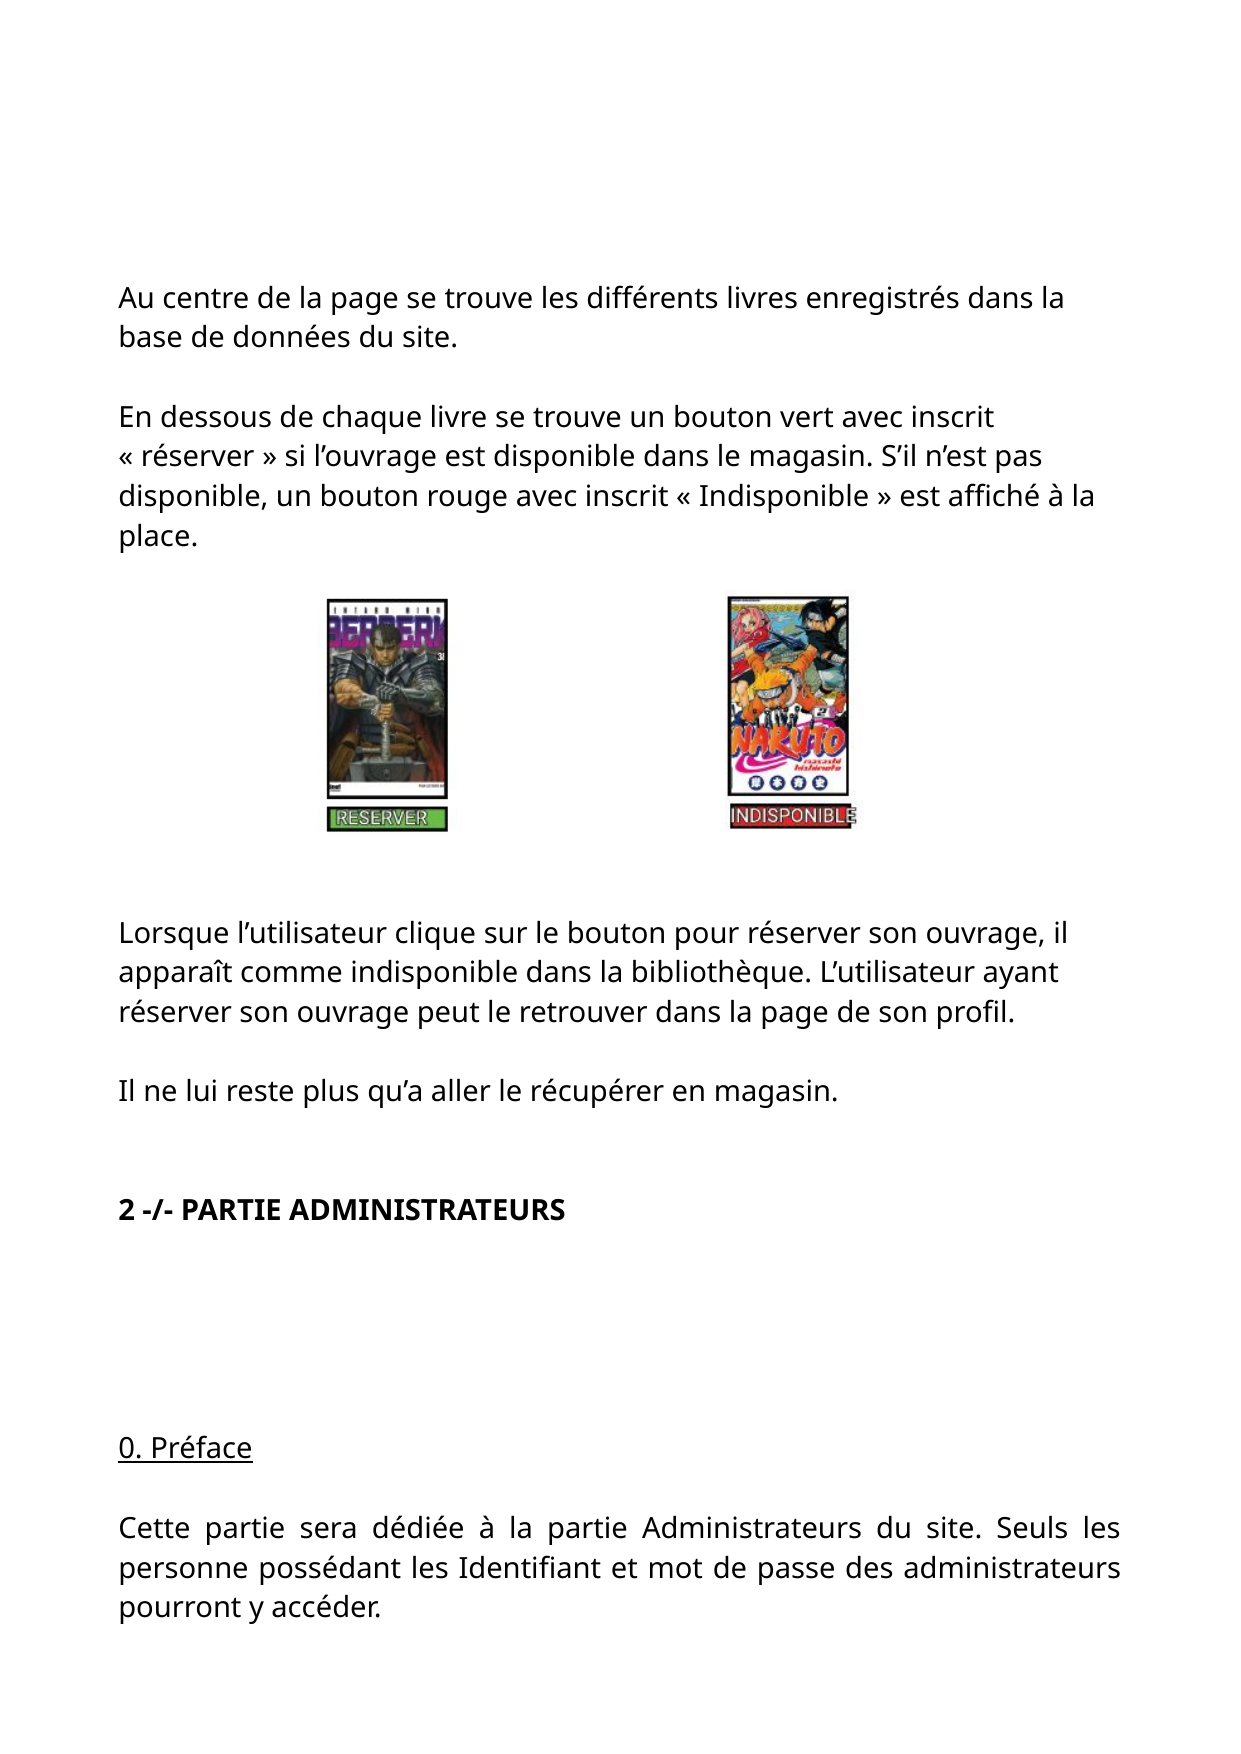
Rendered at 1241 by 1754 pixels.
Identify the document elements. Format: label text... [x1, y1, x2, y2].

text Lorsque l’utilisateur clique sur le bouton pour réserver son ouvrage, il apparaît comme indisponible dans la bibliothèque. L’utilisateur ayant réserver son ouvrage peut le retrouver dans la page de son profil. [118, 912, 1122, 1031]
picture [724, 589, 864, 835]
picture [317, 589, 458, 838]
text Cette partie sera dédiée à la partie Administrateurs du site. Seuls les personne possédant les Identifiant et mot de passe des administrateurs pourront y accéder. [118, 1507, 1122, 1626]
text Il ne lui reste plus qu’a aller le récupérer en magasin. [118, 1071, 1122, 1110]
text 2 -/- PARTIE ADMINISTRATEURS [118, 1190, 1122, 1229]
text En dessous de chaque livre se trouve un bouton vert avec inscrit « réserver » si l’ouvrage est disponible dans le magasin. S’il n’est pas disponible, un bouton rouge avec inscrit « Indisponible » est affiché à la place. [118, 396, 1122, 555]
text 0. Préface [118, 1428, 1122, 1467]
text Au centre de la page se trouve les différents livres enregistrés dans la base de données du site. [118, 277, 1122, 356]
